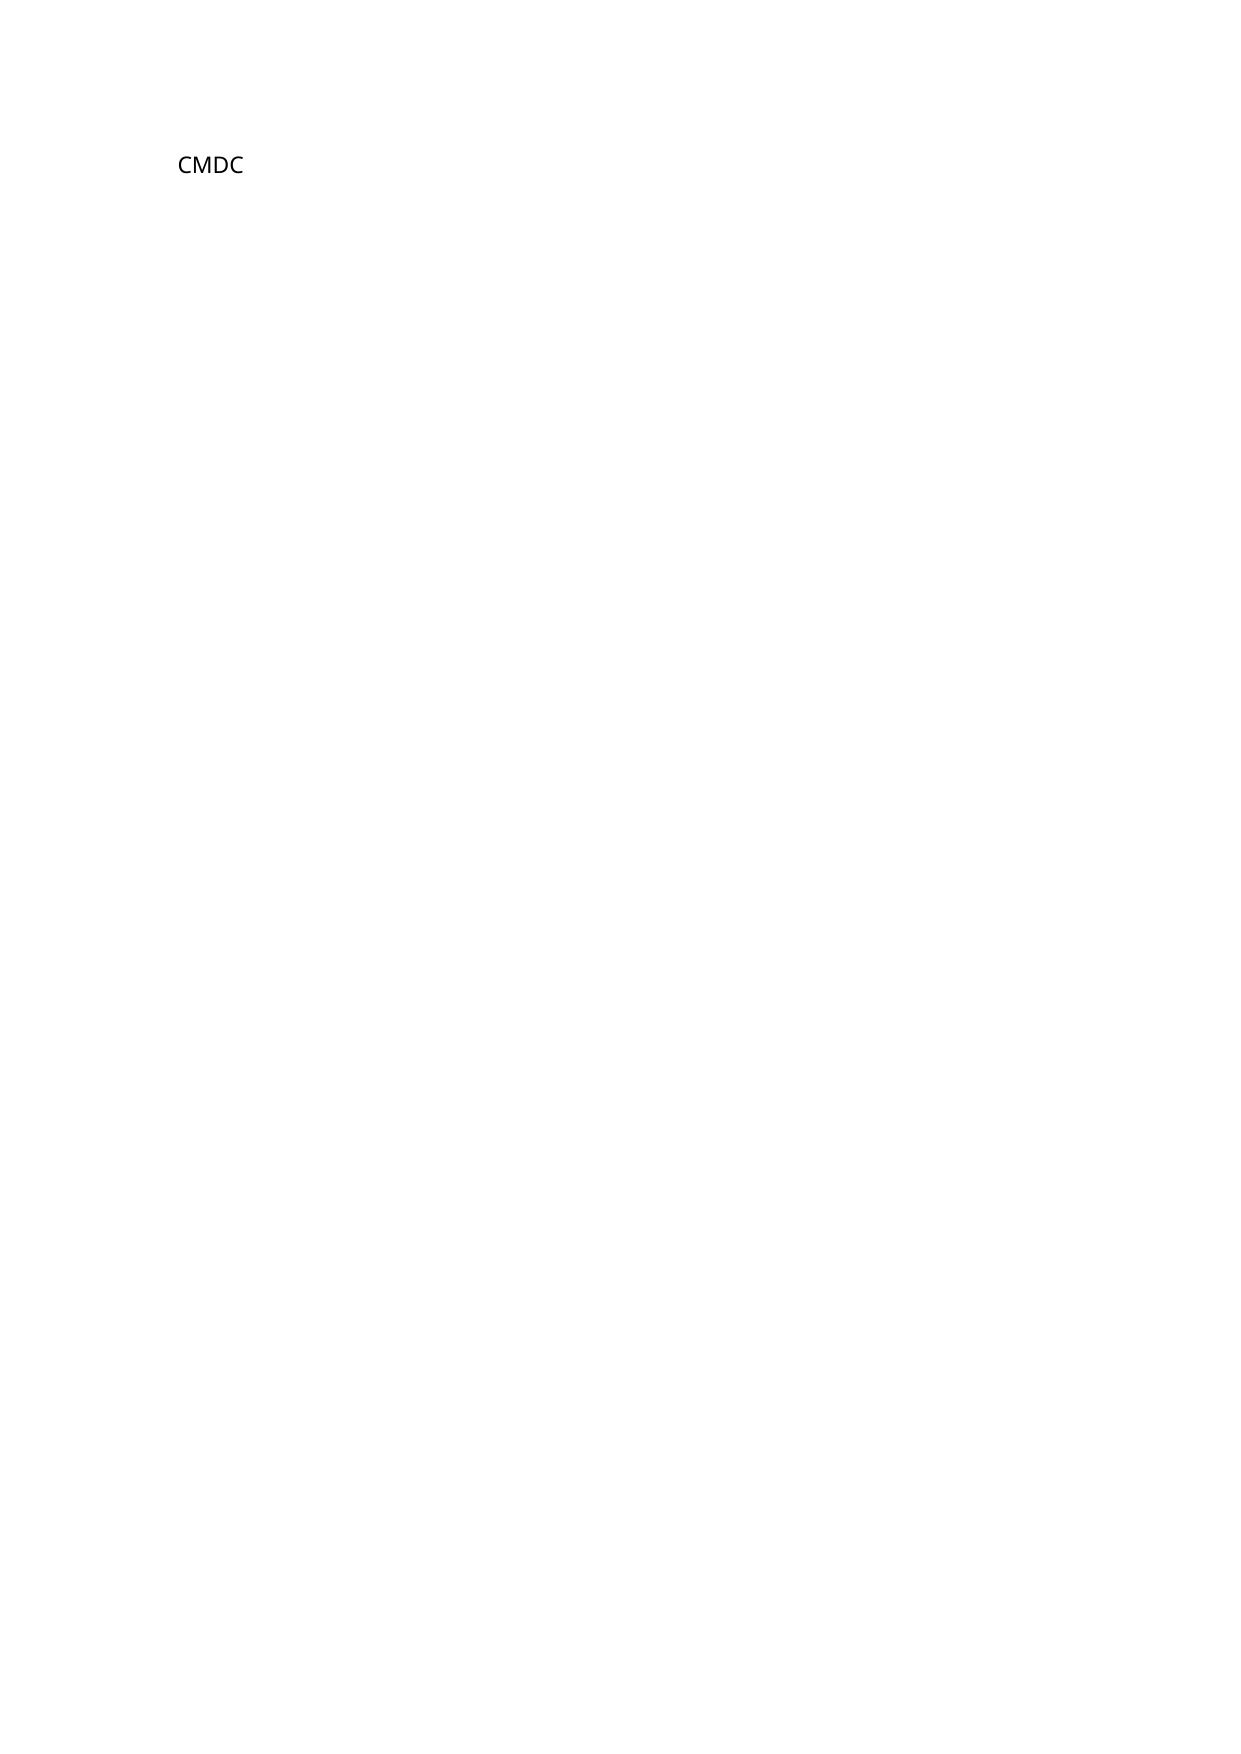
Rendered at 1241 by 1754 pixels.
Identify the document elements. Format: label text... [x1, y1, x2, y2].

text CMDC [177, 149, 1063, 181]
